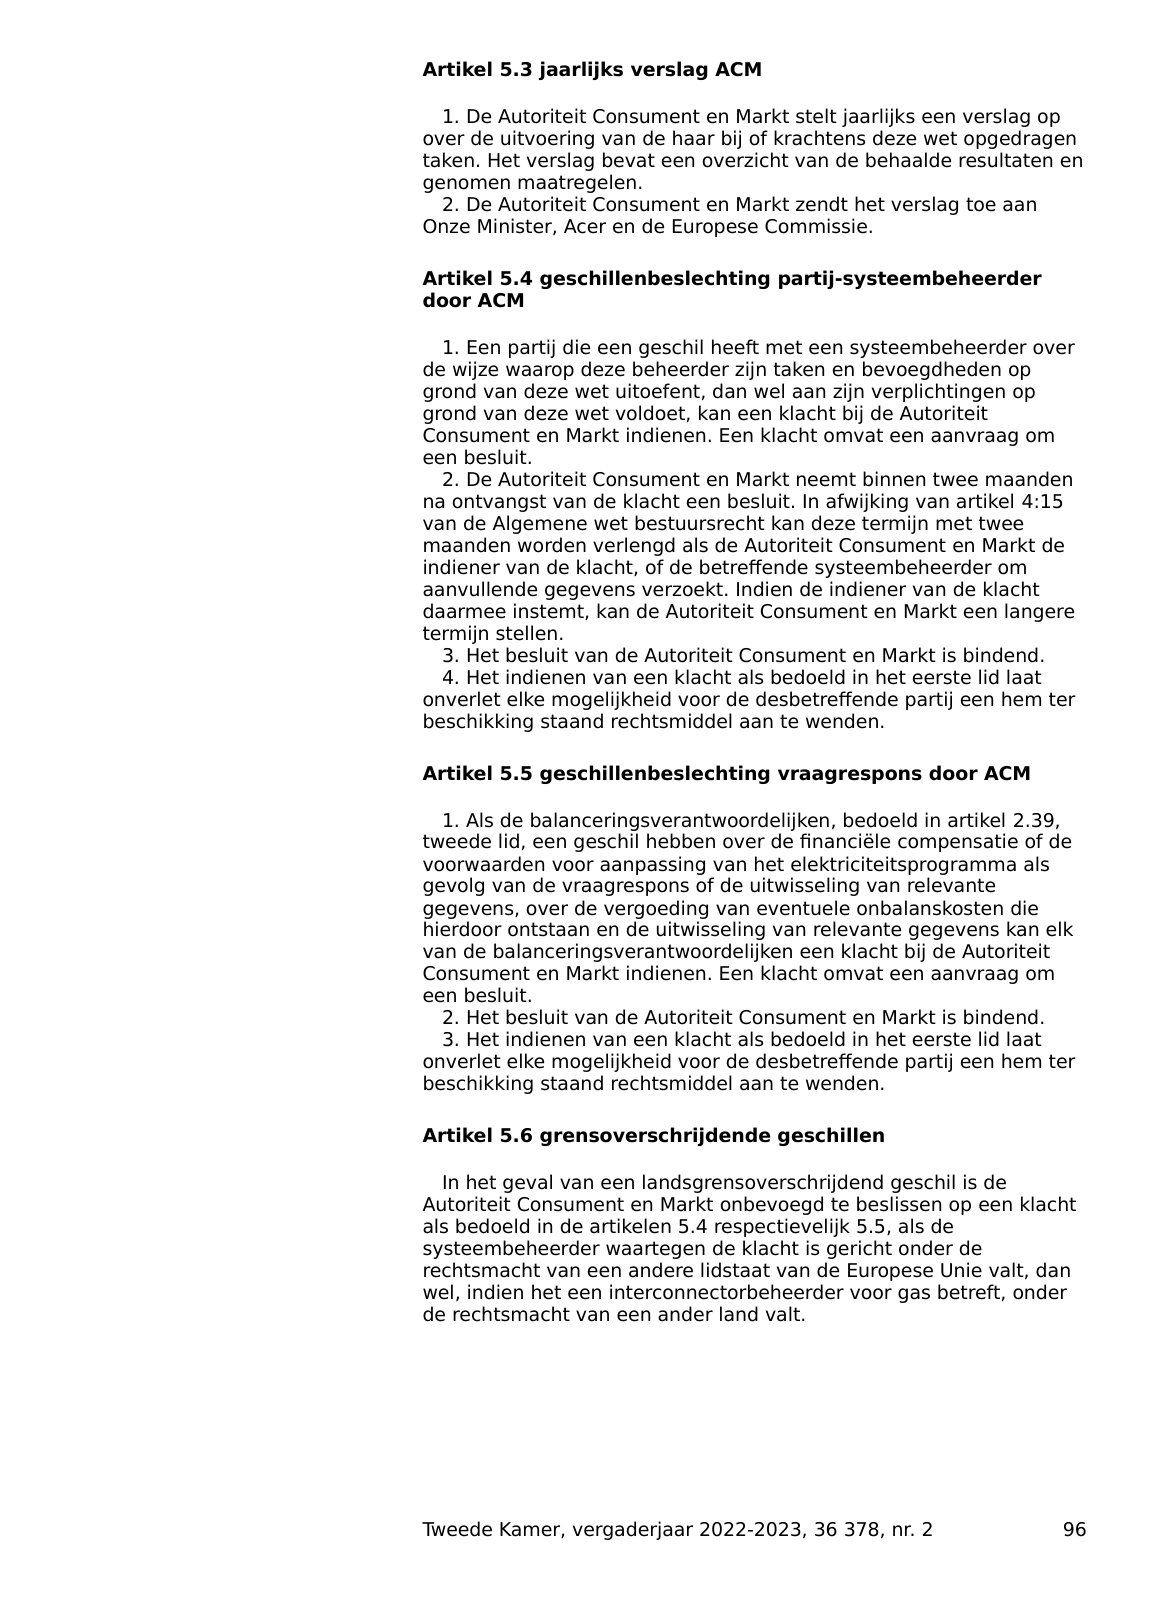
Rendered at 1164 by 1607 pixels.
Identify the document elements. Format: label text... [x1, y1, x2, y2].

text 1. Een partij die een geschil heeft met een systeembeheerder over de wijze waarop deze beheerder zijn taken en bevoegdheden op grond van deze wet uitoefent, dan wel aan zijn verplichtingen op grond van deze wet voldoet, kan een klacht bij de Autoriteit Consument en Markt indienen. Een klacht omvat een aanvraag om een besluit. [422, 337, 1087, 469]
subtitle Artikel 5.6 grensoverschrijdende geschillen [422, 1125, 1087, 1147]
subtitle Artikel 5.3 jaarlijks verslag ACM [422, 59, 1087, 81]
text 4. Het indienen van een klacht als bedoeld in het eerste lid laat onverlet elke mogelijkheid voor de desbetreffende partij een hem ter beschikking staand rechtsmiddel aan te wenden. [422, 667, 1087, 732]
text 1. De Autoriteit Consument en Markt stelt jaarlijks een verslag op over de uitvoering van de haar bij of krachtens deze wet opgedragen taken. Het verslag bevat een overzicht van de behaalde resultaten en genomen maatregelen. [422, 106, 1087, 194]
text 2. De Autoriteit Consument en Markt neemt binnen twee maanden na ontvangst van de klacht een besluit. In afwijking van artikel 4:15 van de Algemene wet bestuursrecht kan deze termijn met twee maanden worden verlengd als de Autoriteit Consument en Markt de indiener van de klacht, of de betreffende systeembeheerder om aanvullende gegevens verzoekt. Indien de indiener van de klacht daarmee instemt, kan de Autoriteit Consument en Markt een langere termijn stellen. [422, 469, 1087, 644]
text 2. De Autoriteit Consument en Markt zendt het verslag toe aan Onze Minister, Acer en de Europese Commissie. [422, 194, 1087, 238]
subtitle Artikel 5.5 geschillenbeslechting vraagrespons door ACM [422, 762, 1087, 784]
text 3. Het indienen van een klacht als bedoeld in het eerste lid laat onverlet elke mogelijkheid voor de desbetreffende partij een hem ter beschikking staand rechtsmiddel aan te wenden. [422, 1029, 1087, 1095]
subtitle Artikel 5.4 geschillenbeslechting partij-systeembeheerder door ACM [422, 268, 1087, 312]
text 1. Als de balanceringsverantwoordelijken, bedoeld in artikel 2.39, tweede lid, een geschil hebben over de financiële compensatie of de voorwaarden voor aanpassing van het elektriciteitsprogramma als gevolg van de vraagrespons of de uitwisseling van relevante gegevens, over de vergoeding van eventuele onbalanskosten die hierdoor ontstaan en de uitwisseling van relevante gegevens kan elk van de balanceringsverantwoordelijken een klacht bij de Autoriteit Consument en Markt indienen. Een klacht omvat een aanvraag om een besluit. [422, 809, 1087, 1007]
text In het geval van een landsgrensoverschrijdend geschil is de Autoriteit Consument en Markt onbevoegd te beslissen op een klacht als bedoeld in de artikelen 5.4 respectievelijk 5.5, als de systeembeheerder waartegen de klacht is gericht onder de rechtsmacht van een andere lidstaat van de Europese Unie valt, dan wel, indien het een interconnectorbeheerder voor gas betreft, onder de rechtsmacht van een ander land valt. [422, 1172, 1087, 1326]
text 3. Het besluit van de Autoriteit Consument en Markt is bindend. [422, 644, 1087, 667]
text 2. Het besluit van de Autoriteit Consument en Markt is bindend. [422, 1007, 1087, 1029]
